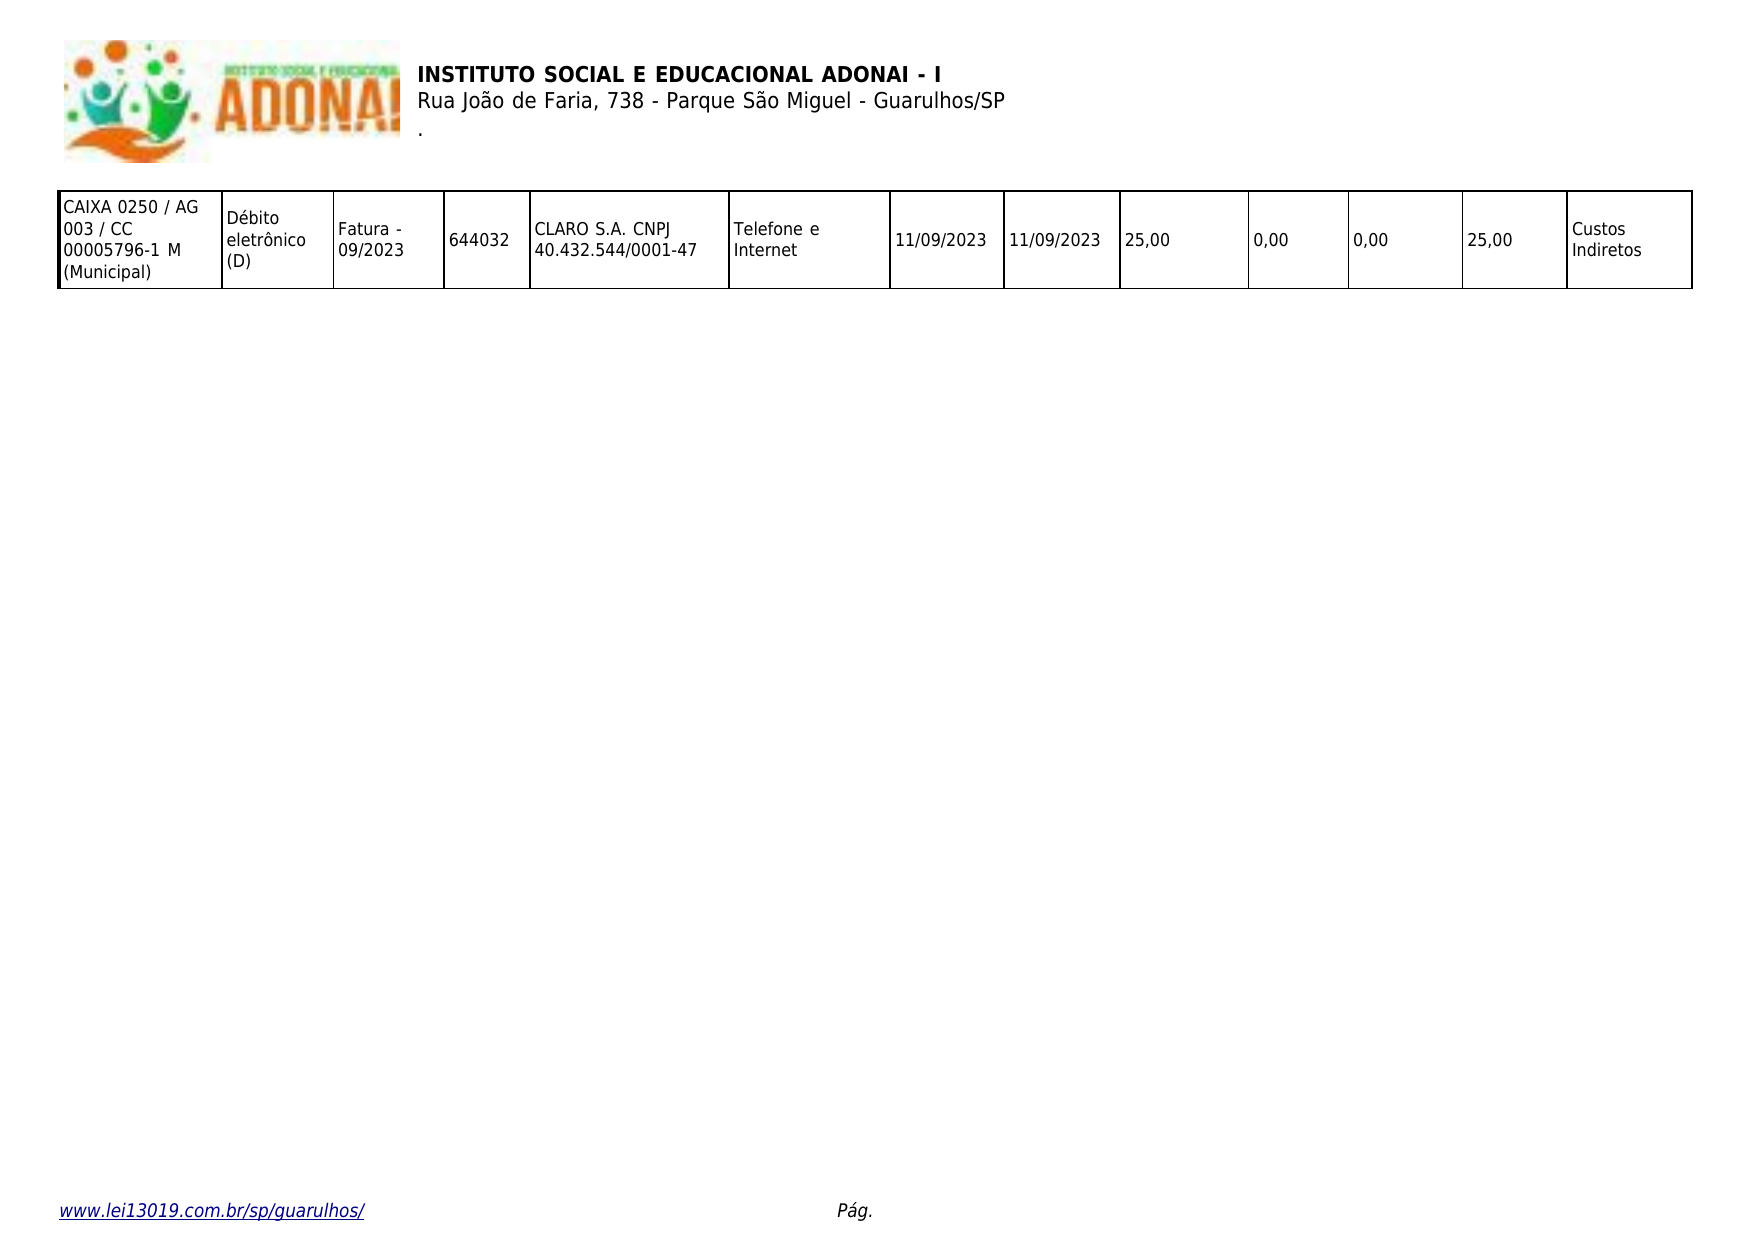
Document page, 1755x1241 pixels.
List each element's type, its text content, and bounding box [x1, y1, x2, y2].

table_cell 0,00 [1349, 192, 1462, 287]
table_cell CAIXA 0250 / AG 003 / CC 00005796-1 M (Municipal) [61, 192, 221, 287]
table_cell Débito eletrônico (D) [223, 192, 333, 287]
table_cell 644032 [445, 192, 529, 287]
table_cell 0,00 [1249, 192, 1348, 287]
table_cell 11/09/2023 [891, 192, 1003, 287]
table_cell CLARO S.A. CNPJ 40.432.544/0001-47 [531, 192, 728, 287]
table_cell 25,00 [1121, 192, 1248, 287]
table_cell 11/09/2023 [1005, 192, 1119, 287]
table_cell Custos Indiretos [1568, 192, 1691, 287]
table_cell 25,00 [1463, 192, 1566, 287]
table_cell Fatura - 09/2023 [334, 192, 443, 287]
table_cell Telefone e Internet [730, 192, 889, 287]
